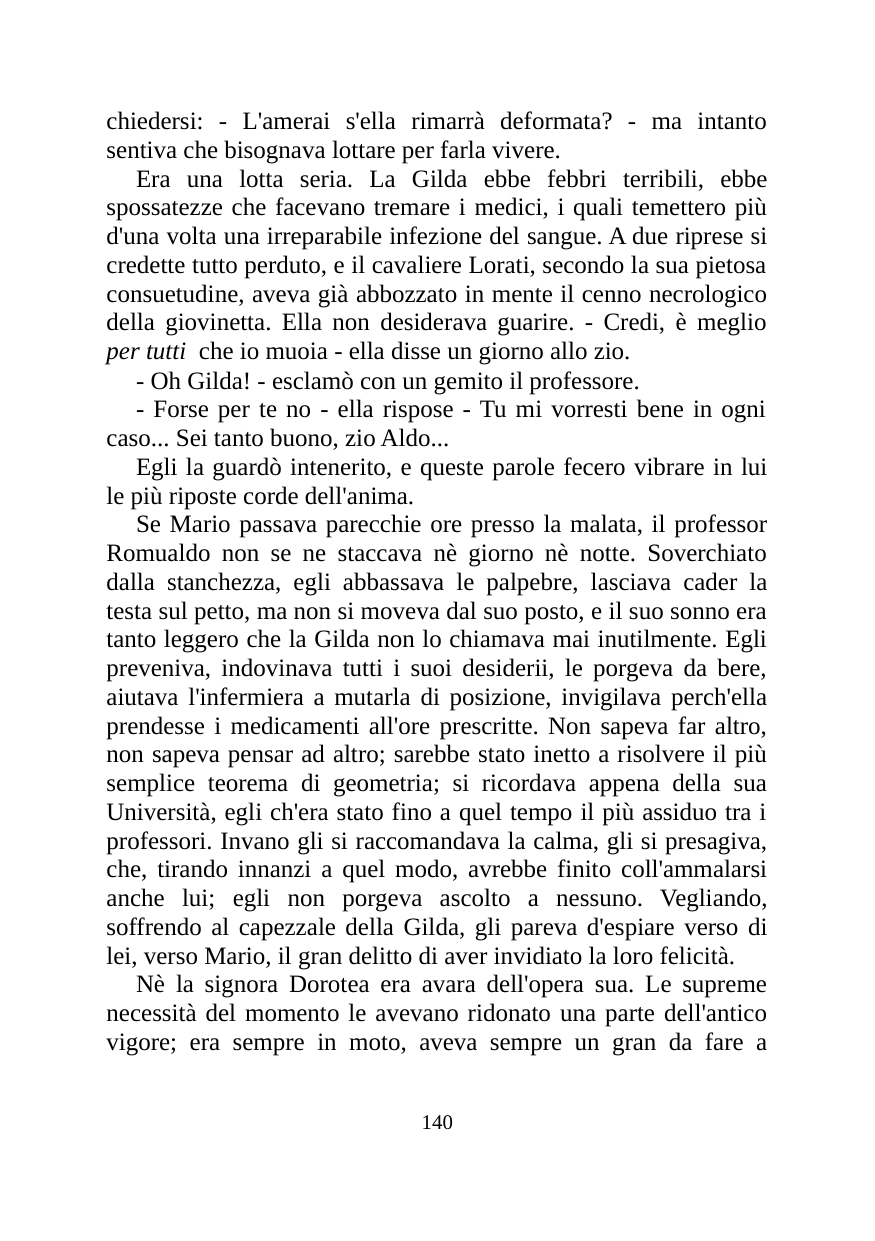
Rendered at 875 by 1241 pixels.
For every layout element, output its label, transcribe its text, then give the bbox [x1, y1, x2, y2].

text - Forse per te no - ella rispose - Tu mi vorresti bene in ogni caso... Sei tanto buono, zio Aldo... [106, 394, 768, 452]
text Se Mario passava parecchie ore presso la malata, il professor Romualdo non se ne staccava nè giorno nè notte. Soverchiato dalla stanchezza, egli abbassava le palpebre, lasciava cader la testa sul petto, ma non si moveva dal suo posto, e il suo sonno era tanto leggero che la Gilda non lo chiamava mai inutilmente. Egli preveniva, indovinava tutti i suoi desiderii, le porgeva da bere, aiutava l'infermiera a mutarla di posizione, invigilava perch'ella prendesse i medicamenti all'ore prescritte. Non sapeva far altro, non sapeva pensar ad altro; sarebbe stato inetto a risolvere il più semplice teorema di geometria; si ricordava appena della sua Università, egli ch'era stato fino a quel tempo il più assiduo tra i professori. Invano gli si raccomandava la calma, gli si presagiva, che, tirando innanzi a quel modo, avrebbe finito coll'ammalarsi anche lui; egli non porgeva ascolto a nessuno. Vegliando, soffrendo al capezzale della Gilda, gli pareva d'espiare verso di lei, verso Mario, il gran delitto di aver invidiato la loro felicità. [106, 509, 768, 969]
text Nè la signora Dorotea era avara dell'opera sua. Le supreme necessità del momento le avevano ridonato una parte dell'antico vigore; era sempre in moto, aveva sempre un gran da fare a [106, 969, 768, 1056]
text Egli la guardò intenerito, e queste parole fecero vibrare in lui le più riposte corde dell'anima. [106, 452, 768, 509]
text Era una lotta seria. La Gilda ebbe febbri terribili, ebbe spossatezze che facevano tremare i medici, i quali temettero più d'una volta una irreparabile infezione del sangue. A due riprese si credette tutto perduto, e il cavaliere Lorati, secondo la sua pietosa consuetudine, aveva già abbozzato in mente il cenno necrologico della giovinetta. Ella non desiderava guarire. - Credi, è meglio per tutti che io muoia - ella disse un giorno allo zio. [106, 164, 768, 366]
text chiedersi: - L'amerai s'ella rimarrà deformata? - ma intanto sentiva che bisognava lottare per farla vivere. [106, 106, 768, 164]
text - Oh Gilda! - esclamò con un gemito il professore. [106, 366, 768, 394]
